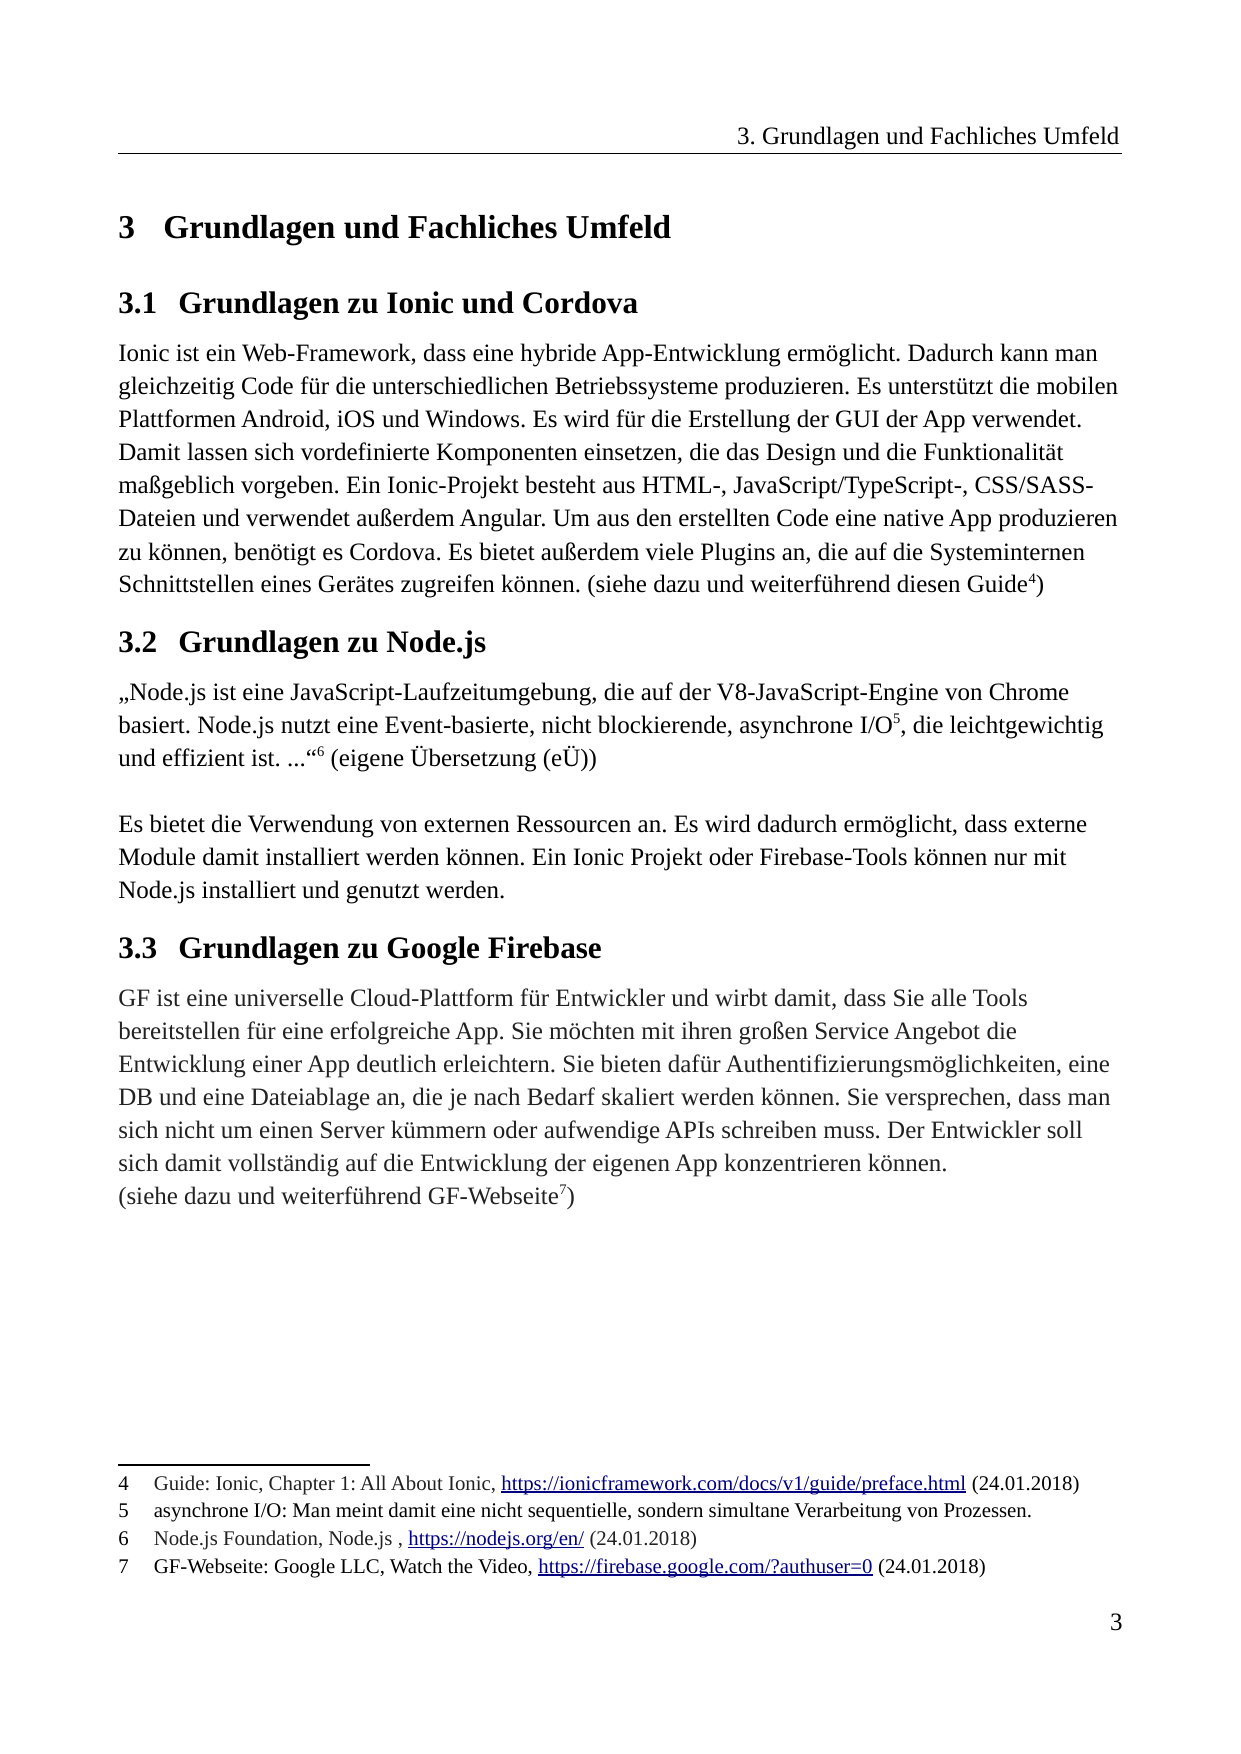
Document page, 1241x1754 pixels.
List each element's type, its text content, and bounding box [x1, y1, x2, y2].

subtitle Grundlagen zu Ionic und Cordova [118, 285, 1122, 321]
text Es bietet die Verwendung von externen Ressourcen an. Es wird dadurch ermöglicht, dass externe Module damit installiert werden können. Ein Ionic Projekt oder Firebase-Tools können nur mit Node.js installiert und genutzt werden. [118, 809, 1122, 904]
subtitle Grundlagen zu Google Firebase [118, 929, 1122, 965]
text „Node.js ist eine JavaScript-Laufzeitumgebung, die auf der V8-JavaScript-Engine von Chrome basiert. Node.js nutzt eine Event-basierte, nicht blockierende, asynchrone I/O, die leichtgewichtig und effizient ist. ...“ (eigene Übersetzung (eÜ)) [118, 677, 1122, 772]
text (siehe dazu und weiterführend GF-Webseite) [118, 1181, 1122, 1210]
text GF-Webseite: Google LLC, Watch the Video, https://firebase.google.com/?authuser=0 (24.01.2018) [118, 1553, 1122, 1578]
text Ionic ist ein Web-Framework, dass eine hybride App-Entwicklung ermöglicht. Dadurch kann man gleichzeitig Code für die unterschiedlichen Betriebssysteme produzieren. Es unterstützt die mobilen Plattformen Android, iOS und Windows. Es wird für die Erstellung der GUI der App verwendet. Damit lassen sich vordefinierte Komponenten einsetzen, die das Design und die Funktionalität maßgeblich vorgeben. Ein Ionic-Projekt besteht aus HTML-, JavaScript/TypeScript-, CSS/SASS- Dateien und verwendet außerdem Angular. Um aus den erstellten Code eine native App produzieren zu können, benötigt es Cordova. Es bietet außerdem viele Plugins an, die auf die Systeminternen Schnittstellen eines Gerätes zugreifen können. (siehe dazu und weiterführend diesen Guide) [118, 338, 1122, 598]
text asynchrone I/O: Man meint damit eine nicht sequentielle, sondern simultane Verarbeitung von Prozessen. [118, 1498, 1122, 1522]
subtitle Grundlagen und Fachliches Umfeld [118, 207, 1122, 246]
text GF ist eine universelle Cloud-Plattform für Entwickler und wirbt damit, dass Sie alle Tools bereitstellen für eine erfolgreiche App. Sie möchten mit ihren großen Service Angebot die Entwicklung einer App deutlich erleichtern. Sie bieten dafür Authentifizierungsmöglichkeiten, eine DB und eine Dateiablage an, die je nach Bedarf skaliert werden können. Sie versprechen, dass man sich nicht um einen Server kümmern oder aufwendige APIs schreiben muss. Der Entwickler soll sich damit vollständig auf die Entwicklung der eigenen App konzentrieren können. [118, 983, 1122, 1177]
text Node.js Foundation, Node.js , https://nodejs.org/en/ (24.01.2018) [118, 1526, 1122, 1550]
subtitle Grundlagen zu Node.js [118, 623, 1122, 659]
text Guide: Ionic, Chapter 1: All About Ionic, https://ionicframework.com/docs/v1/guide/preface.html (24.01.2018) [118, 1471, 1122, 1495]
